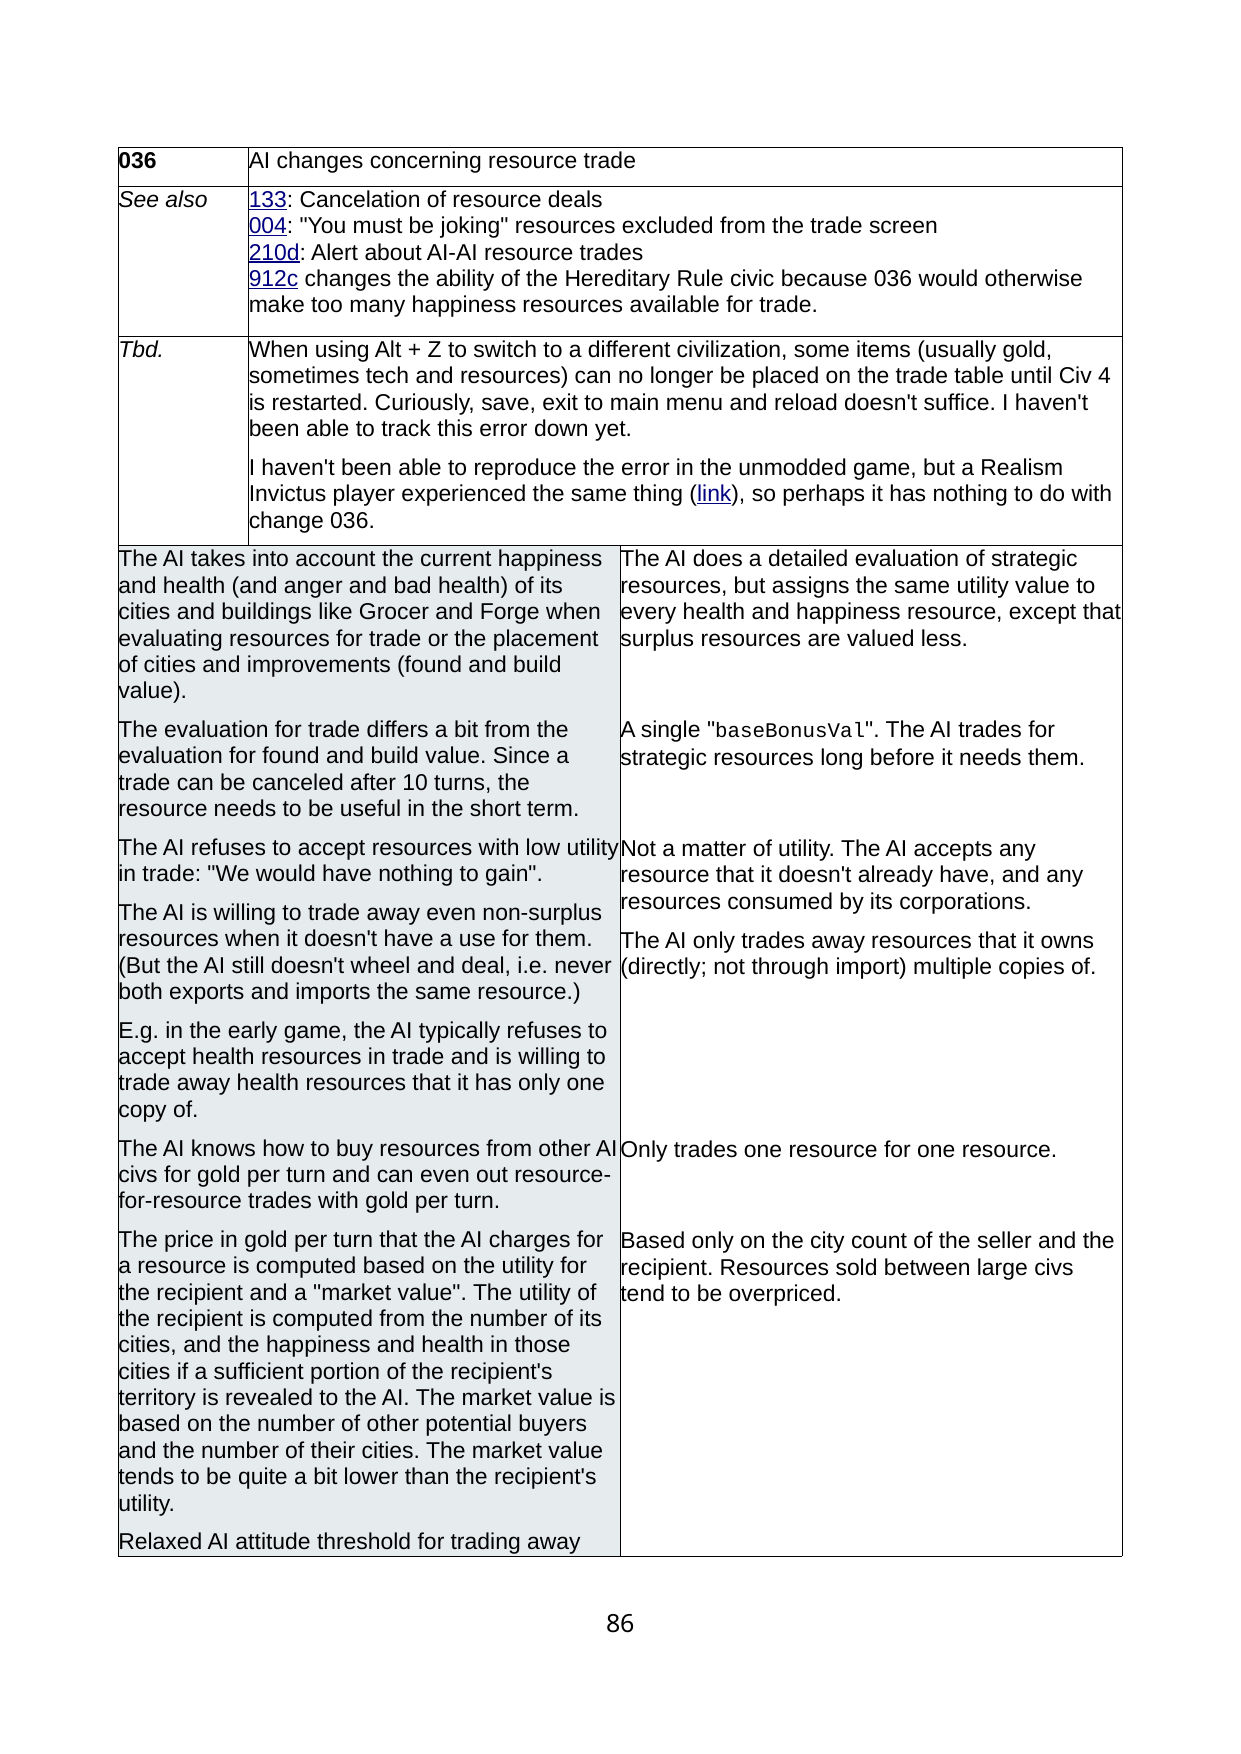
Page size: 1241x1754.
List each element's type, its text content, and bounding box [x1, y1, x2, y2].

table_header AI changes concerning resource trade [249, 148, 1122, 186]
table_cell The AI does a detailed evaluation of strategic resources, but assigns the same utility value to every health and happiness resource, except that surplus resources are valued less. A single "baseBonusVal". The AI trades for strategic resources long before it needs them. Not a matter of utility. The AI accepts any resource that it doesn't already have, and any resources consumed by its corporations. The AI only trades away resources that it owns (directly; not through import) multiple copies of. Only trades one resource for one resource. Based only on the city count of the seller and the recipient. Resources sold between large civs tend to be overpriced. [621, 546, 1122, 1556]
table_cell Tbd. [119, 337, 248, 545]
table_cell When using Alt + Z to switch to a different civilization, some items (usually gold, sometimes tech and resources) can no longer be placed on the trade table until Civ 4 is restarted. Curiously, save, exit to main menu and reload doesn't suffice. I haven't been able to track this error down yet. I haven't been able to reproduce the error in the unmodded game, but a Realism Invictus player experienced the same thing (link), so perhaps it has nothing to do with change 036. [249, 337, 1122, 545]
table_cell 133: Cancelation of resource deals 004: "You must be joking" resources excluded from the trade screen 210d: Alert about AI-AI resource trades 912c changes the ability of the Hereditary Rule civic because 036 would otherwise make too many happiness resources available for trade. [249, 187, 1122, 336]
table_cell See also [119, 187, 248, 336]
table_header 036 [119, 148, 248, 186]
table_cell The AI takes into account the current happiness and health (and anger and bad health) of its cities and buildings like Grocer and Forge when evaluating resources for trade or the placement of cities and improvements (found and build value). The evaluation for trade differs a bit from the evaluation for found and build value. Since a trade can be canceled after 10 turns, the resource needs to be useful in the short term. The AI refuses to accept resources with low utility in trade: "We would have nothing to gain". The AI is willing to trade away even non-surplus resources when it doesn't have a use for them. (But the AI still doesn't wheel and deal, i.e. never both exports and imports the same resource.) E.g. in the early game, the AI typically refuses to accept health resources in trade and is willing to trade away health resources that it has only one copy of. The AI knows how to buy resources from other AI civs for gold per turn and can even out resource-for-resource trades with gold per turn. The price in gold per turn that the AI charges for a resource is computed based on the utility for the recipient and a "market value". The utility of the recipient is computed from the number of its cities, and the happiness and health in those cities if a sufficient portion of the recipient's territory is revealed to the AI. The market value is based on the number of other potential buyers and the number of their cities. The market value tends to be quite a bit lower than the recipient's utility. Relaxed AI attitude threshold for trading away [119, 546, 620, 1556]
